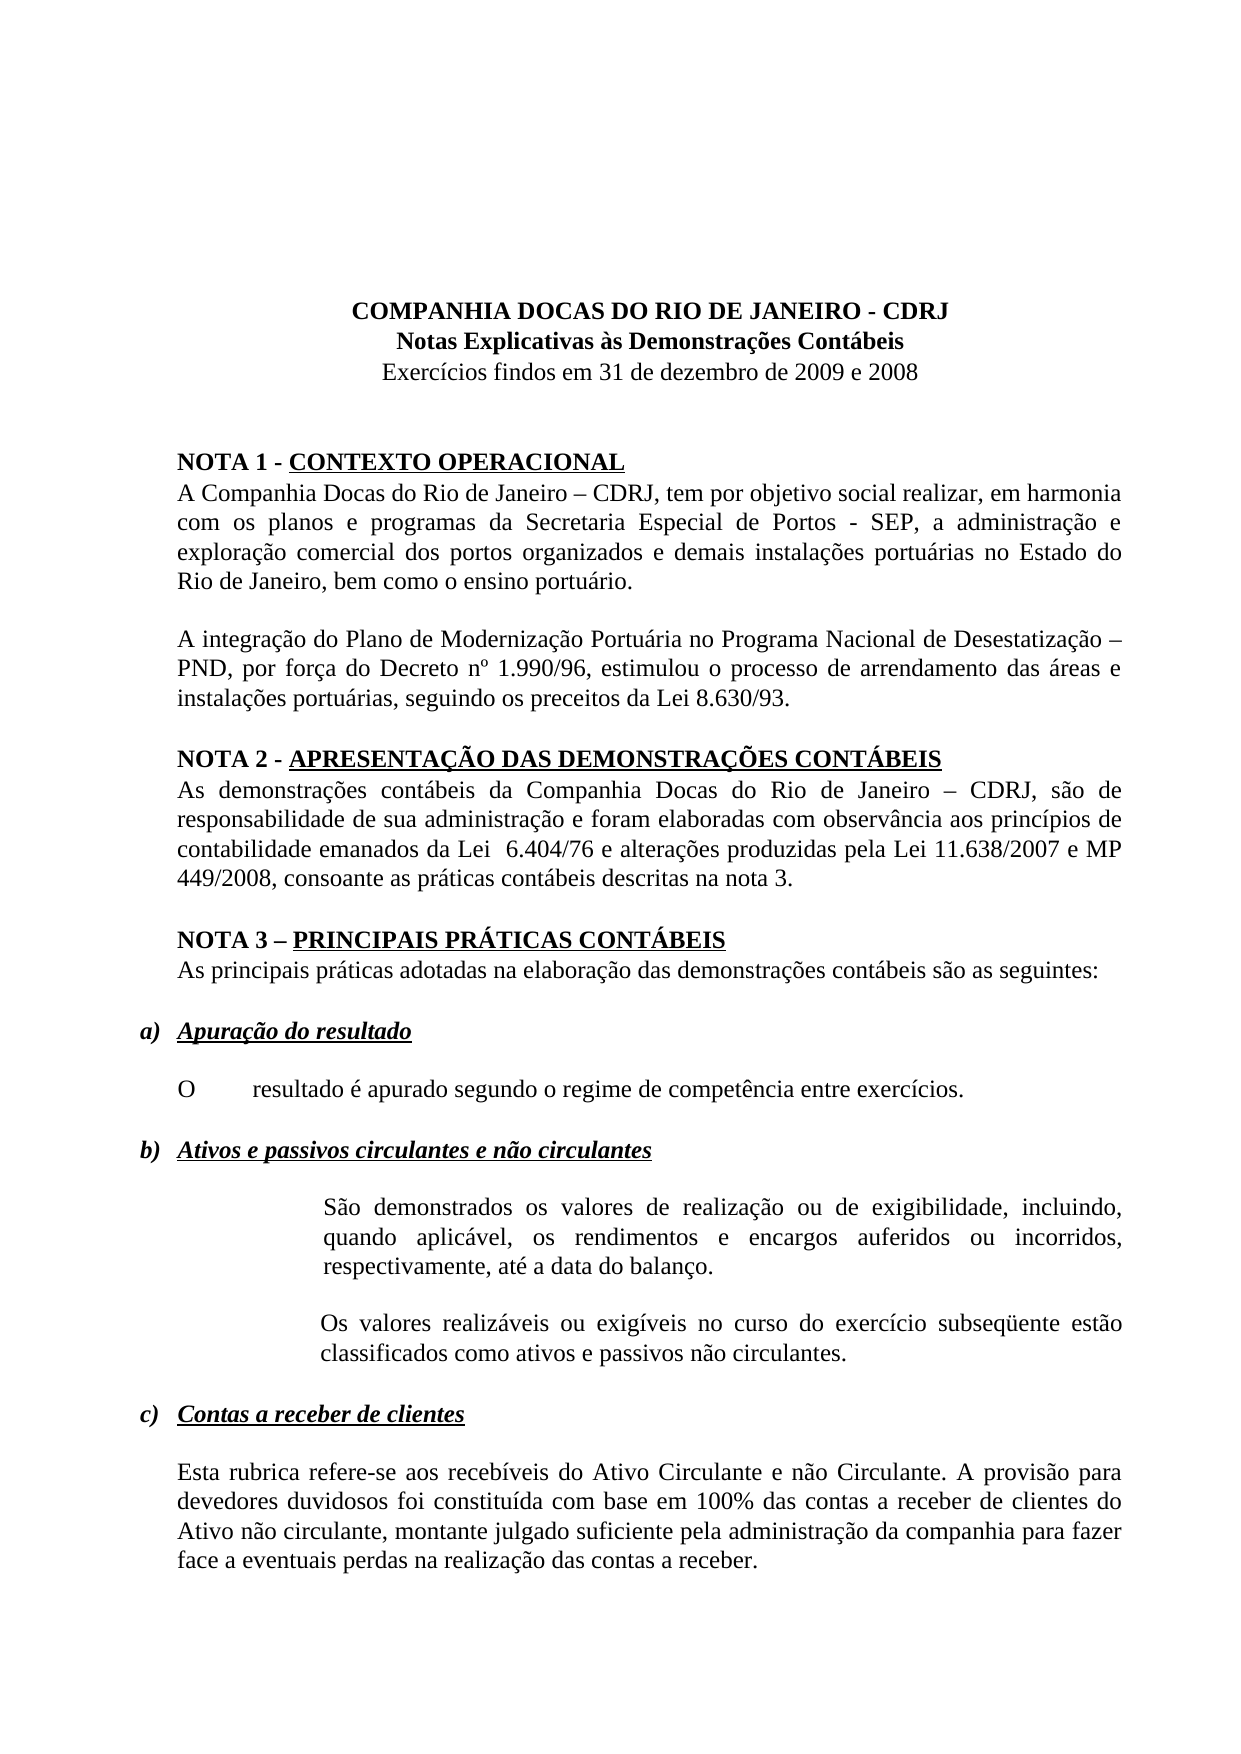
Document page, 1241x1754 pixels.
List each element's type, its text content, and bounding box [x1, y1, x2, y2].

subtitle NOTA 1 - CONTEXTO OPERACIONAL [177, 447, 1123, 476]
text Os valores realizáveis ou exigíveis no curso do exercício subseqüente estão classificados como ativos e passivos não circulantes. [320, 1308, 1123, 1367]
list Apuração do resultado [140, 1016, 1123, 1045]
text A Companhia Docas do Rio de Janeiro – CDRJ, tem por objetivo social realizar, em harmonia com os planos e programas da Secretaria Especial de Portos - SEP, a administração e exploração comercial dos portos organizados e demais instalações portuárias no Estado do Rio de Janeiro, bem como o ensino portuário. [177, 478, 1123, 595]
text As principais práticas adotadas na elaboração das demonstrações contábeis são as seguintes: [177, 956, 1123, 984]
text COMPANHIA DOCAS DO RIO DE JANEIRO - CDRJ [178, 296, 1122, 324]
list Contas a receber de clientes [140, 1399, 1123, 1428]
text Exercícios findos em 31 de dezembro de 2009 e 2008 [177, 357, 1122, 386]
list resultado é apurado segundo o regime de competência entre exercícios. [177, 1074, 1123, 1102]
text São demonstrados os valores de realização ou de exigibilidade, incluindo, quando aplicável, os rendimentos e encargos auferidos ou incorridos, respectivamente, até a data do balanço. [323, 1192, 1123, 1280]
text Notas Explicativas às Demonstrações Contábeis [178, 326, 1122, 355]
text Esta rubrica refere-se aos recebíveis do Ativo Circulante e não Circulante. A provisão para devedores duvidosos foi constituída com base em 100% das contas a receber de clientes do Ativo não circulante, montante julgado suficiente pela administração da companhia para fazer face a eventuais perdas na realização das contas a receber. [177, 1457, 1123, 1574]
subtitle NOTA 3 – PRINCIPAIS PRÁTICAS CONTÁBEIS [177, 925, 1123, 953]
text As demonstrações contábeis da Companhia Docas do Rio de Janeiro – CDRJ, são de responsabilidade de sua administração e foram elaboradas com observância aos princípios de contabilidade emanados da Lei 6.404/76 e alterações produzidas pela Lei 11.638/2007 e MP 449/2008, consoante as práticas contábeis descritas na nota 3. [177, 775, 1123, 892]
text A integração do Plano de Modernização Portuária no Programa Nacional de Desestatização – PND, por força do Decreto nº 1.990/96, estimulou o processo de arrendamento das áreas e instalações portuárias, seguindo os preceitos da Lei 8.630/93. [177, 624, 1123, 712]
subtitle NOTA 2 - APRESENTAÇÃO DAS DEMONSTRAÇÕES CONTÁBEIS [177, 744, 1123, 773]
list Ativos e passivos circulantes e não circulantes [140, 1135, 1123, 1163]
